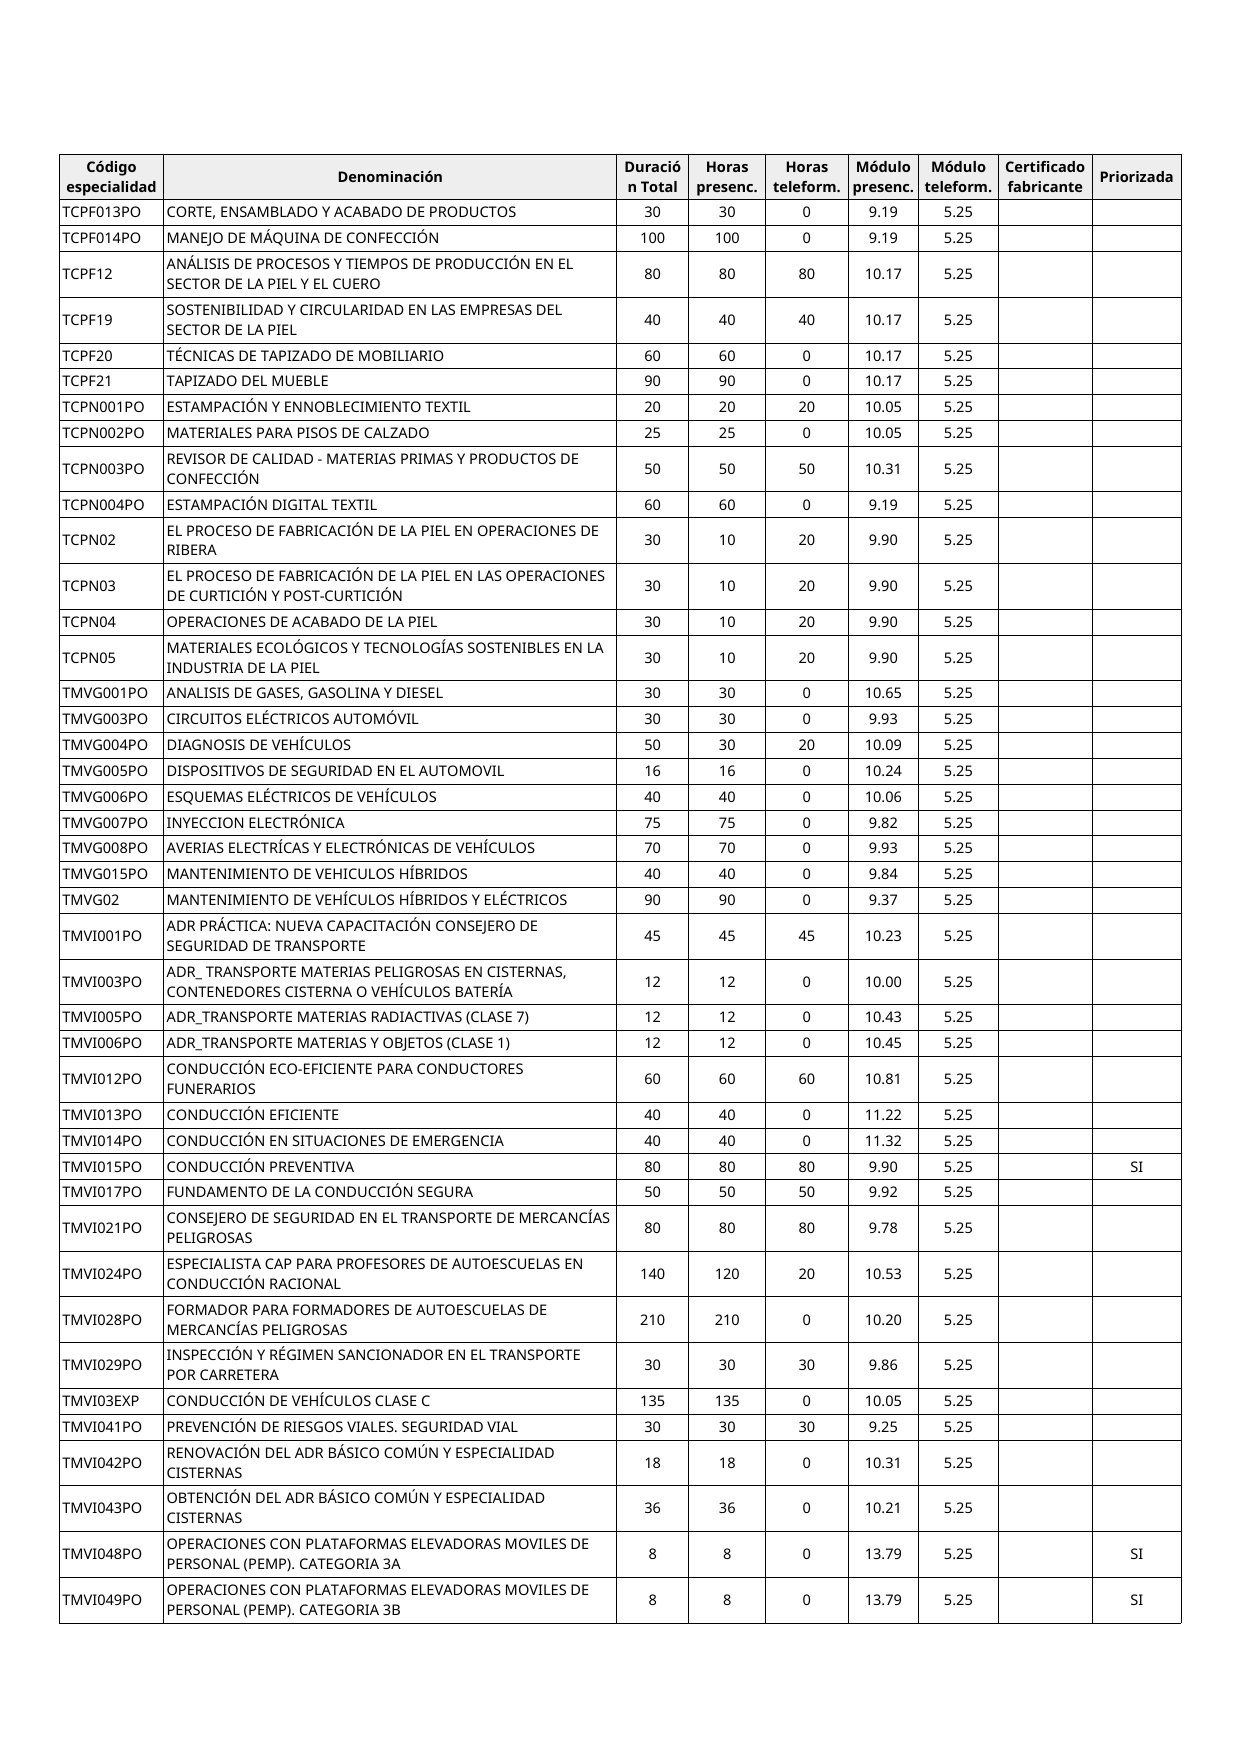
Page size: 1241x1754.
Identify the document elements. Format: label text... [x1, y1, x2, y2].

table_cell 40 [689, 1129, 765, 1153]
table_cell 0 [766, 1486, 848, 1531]
table_cell TMVI013PO [60, 1103, 163, 1127]
table_cell 5,25 [919, 200, 998, 225]
table_cell MANEJO DE MÁQUINA DE CONFECCIÓN [164, 226, 616, 251]
table_cell 20 [766, 395, 848, 420]
table_cell 12 [617, 1031, 688, 1056]
table_cell CIRCUITOS ELÉCTRICOS AUTOMÓVIL [164, 707, 616, 732]
table_cell [999, 1532, 1092, 1577]
table_cell [999, 888, 1092, 913]
table_cell 0 [766, 888, 848, 913]
table_cell [1093, 1031, 1181, 1056]
table_cell 5,25 [919, 888, 998, 913]
table_cell 0 [766, 200, 848, 225]
table_cell 16 [617, 759, 688, 784]
table_cell 30 [617, 1343, 688, 1388]
table_cell 5,25 [919, 785, 998, 809]
table_cell [1093, 1343, 1181, 1388]
table_cell 9,93 [849, 707, 918, 732]
table_cell ANÁLISIS DE PROCESOS Y TIEMPOS DE PRODUCCIÓN EN EL SECTOR DE LA PIEL Y EL CUERO [164, 252, 616, 297]
table_cell 40 [689, 862, 765, 887]
table_cell [999, 1103, 1092, 1127]
table_header Duración Total [617, 155, 688, 199]
table_cell 75 [689, 811, 765, 835]
table_cell 0 [766, 1441, 848, 1485]
table_cell 30 [617, 681, 688, 706]
table_cell TMVI028PO [60, 1297, 163, 1342]
table_cell 10,05 [849, 395, 918, 420]
table_cell 5,25 [919, 369, 998, 394]
table_cell 10 [689, 610, 765, 634]
table_cell 80 [689, 1154, 765, 1179]
table_cell [999, 421, 1092, 446]
table_cell 40 [689, 298, 765, 342]
table_cell [1093, 1252, 1181, 1296]
table_cell TMVG001PO [60, 681, 163, 706]
table_cell [1093, 914, 1181, 958]
table_cell 10,17 [849, 252, 918, 297]
table_cell 10,00 [849, 960, 918, 1004]
table_cell 13,79 [849, 1578, 918, 1622]
table_cell 5,25 [919, 344, 998, 368]
table_cell 45 [617, 914, 688, 958]
table_cell [1093, 1297, 1181, 1342]
table_cell 8 [689, 1578, 765, 1622]
table_cell TCPN03 [60, 564, 163, 609]
table_cell 10,24 [849, 759, 918, 784]
table_cell 50 [689, 1180, 765, 1205]
table_cell 20 [617, 395, 688, 420]
table_cell 135 [617, 1389, 688, 1414]
table_cell 9,19 [849, 200, 918, 225]
table_header Código especialidad [60, 155, 163, 199]
table_cell [1093, 960, 1181, 1004]
table_cell [1093, 421, 1181, 446]
table_cell FUNDAMENTO DE LA CONDUCCIÓN SEGURA [164, 1180, 616, 1205]
table_cell 40 [689, 1103, 765, 1127]
table_cell 9,90 [849, 518, 918, 563]
table_cell TCPF014PO [60, 226, 163, 251]
table_cell TCPN001PO [60, 395, 163, 420]
table_cell [1093, 564, 1181, 609]
table_cell 50 [617, 1180, 688, 1205]
table_cell 60 [689, 344, 765, 368]
table_cell 0 [766, 1532, 848, 1577]
table_cell 20 [766, 733, 848, 758]
table_cell 0 [766, 226, 848, 251]
table_header Módulo teleform. [919, 155, 998, 199]
table_cell 40 [617, 1103, 688, 1127]
table_cell [999, 960, 1092, 1004]
table_cell [999, 369, 1092, 394]
table_cell 11,32 [849, 1129, 918, 1153]
table_cell 210 [689, 1297, 765, 1342]
table_cell 5,25 [919, 1415, 998, 1439]
table_cell [999, 200, 1092, 225]
table_cell [999, 836, 1092, 861]
table_cell 5,25 [919, 681, 998, 706]
table_cell 5,25 [919, 1252, 998, 1296]
table_cell 8 [689, 1532, 765, 1577]
table_cell CONDUCCIÓN DE VEHÍCULOS CLASE C [164, 1389, 616, 1414]
table_cell 13,79 [849, 1532, 918, 1577]
table_cell 5,25 [919, 1297, 998, 1342]
table_cell [999, 733, 1092, 758]
table_cell [1093, 759, 1181, 784]
table_cell 40 [617, 298, 688, 342]
table_cell TMVI017PO [60, 1180, 163, 1205]
table_cell [1093, 1103, 1181, 1127]
table_cell 60 [689, 492, 765, 517]
table_cell [1093, 785, 1181, 809]
table_cell [999, 1180, 1092, 1205]
table_cell 90 [617, 888, 688, 913]
table_cell 0 [766, 1389, 848, 1414]
table_header Horas presenc. [689, 155, 765, 199]
table_cell [999, 252, 1092, 297]
table_cell TMVI042PO [60, 1441, 163, 1485]
table_cell [999, 1057, 1092, 1102]
table_cell CONSEJERO DE SEGURIDAD EN EL TRANSPORTE DE MERCANCÍAS PELIGROSAS [164, 1206, 616, 1251]
table_cell 36 [617, 1486, 688, 1531]
table_cell 9,82 [849, 811, 918, 835]
table_cell 0 [766, 1129, 848, 1153]
table_cell 5,25 [919, 518, 998, 563]
table_cell TMVI043PO [60, 1486, 163, 1531]
table_cell 9,93 [849, 836, 918, 861]
table_cell 80 [617, 252, 688, 297]
table_cell [999, 811, 1092, 835]
table_header Módulo presenc. [849, 155, 918, 199]
table_cell 9,84 [849, 862, 918, 887]
table_cell [999, 492, 1092, 517]
table_cell [1093, 1441, 1181, 1485]
table_cell ESTAMPACIÓN DIGITAL TEXTIL [164, 492, 616, 517]
table_cell [1093, 1206, 1181, 1251]
table_cell TCPF19 [60, 298, 163, 342]
table_cell TMVG006PO [60, 785, 163, 809]
table_cell PREVENCIÓN DE RIESGOS VIALES. SEGURIDAD VIAL [164, 1415, 616, 1439]
table_cell 5,25 [919, 914, 998, 958]
table_cell INSPECCIÓN Y RÉGIMEN SANCIONADOR EN EL TRANSPORTE POR CARRETERA [164, 1343, 616, 1388]
table_cell 20 [766, 636, 848, 680]
table_cell 60 [617, 1057, 688, 1102]
table_cell 10,43 [849, 1005, 918, 1030]
table_cell ESPECIALISTA CAP PARA PROFESORES DE AUTOESCUELAS EN CONDUCCIÓN RACIONAL [164, 1252, 616, 1296]
table_cell 12 [689, 1031, 765, 1056]
table_cell ADR_TRANSPORTE MATERIAS RADIACTIVAS (CLASE 7) [164, 1005, 616, 1030]
table_cell 18 [617, 1441, 688, 1485]
table_cell [1093, 1057, 1181, 1102]
table_cell 5,25 [919, 1005, 998, 1030]
table_cell 10,65 [849, 681, 918, 706]
table_cell SOSTENIBILIDAD Y CIRCULARIDAD EN LAS EMPRESAS DEL SECTOR DE LA PIEL [164, 298, 616, 342]
table_cell [1093, 298, 1181, 342]
table_cell RENOVACIÓN DEL ADR BÁSICO COMÚN Y ESPECIALIDAD CISTERNAS [164, 1441, 616, 1485]
table_cell 45 [766, 914, 848, 958]
table_cell 20 [766, 564, 848, 609]
table_cell 0 [766, 1031, 848, 1056]
table_cell MANTENIMIENTO DE VEHICULOS HÍBRIDOS [164, 862, 616, 887]
table_cell [1093, 1486, 1181, 1531]
table_cell [999, 914, 1092, 958]
table_cell 5,25 [919, 1389, 998, 1414]
table_cell 20 [766, 610, 848, 634]
table_cell SI [1093, 1154, 1181, 1179]
table_cell [999, 610, 1092, 634]
table_cell 5,25 [919, 610, 998, 634]
table_cell TCPF21 [60, 369, 163, 394]
table_cell 30 [689, 707, 765, 732]
table_header Denominación [164, 155, 616, 199]
table_cell 10,17 [849, 344, 918, 368]
table_cell 30 [689, 1343, 765, 1388]
table_cell [1093, 681, 1181, 706]
table_cell 60 [689, 1057, 765, 1102]
table_cell TMVG015PO [60, 862, 163, 887]
table_cell FORMADOR PARA FORMADORES DE AUTOESCUELAS DE MERCANCÍAS PELIGROSAS [164, 1297, 616, 1342]
table_cell 5,25 [919, 636, 998, 680]
table_cell 0 [766, 862, 848, 887]
table_cell 5,25 [919, 1154, 998, 1179]
table_cell 5,25 [919, 395, 998, 420]
table_cell 10,45 [849, 1031, 918, 1056]
table_cell CONDUCCIÓN ECO-EFICIENTE PARA CONDUCTORES FUNERARIOS [164, 1057, 616, 1102]
table_cell 5,25 [919, 811, 998, 835]
table_header Horas teleform. [766, 155, 848, 199]
table_cell 10,31 [849, 1441, 918, 1485]
table_cell 10,21 [849, 1486, 918, 1531]
table_cell [1093, 836, 1181, 861]
table_cell 60 [617, 344, 688, 368]
table_cell 5,25 [919, 226, 998, 251]
table_cell 5,25 [919, 707, 998, 732]
table_cell DIAGNOSIS DE VEHÍCULOS [164, 733, 616, 758]
table_cell 5,25 [919, 1486, 998, 1531]
table_cell EL PROCESO DE FABRICACIÓN DE LA PIEL EN LAS OPERACIONES DE CURTICIÓN Y POST-CURTICIÓN [164, 564, 616, 609]
table_cell TMVG003PO [60, 707, 163, 732]
table_cell 9,92 [849, 1180, 918, 1205]
table_cell 30 [617, 564, 688, 609]
table_cell 10,31 [849, 447, 918, 491]
table_cell ESQUEMAS ELÉCTRICOS DE VEHÍCULOS [164, 785, 616, 809]
table_cell 40 [617, 785, 688, 809]
table_cell 80 [689, 252, 765, 297]
table_cell 0 [766, 1103, 848, 1127]
table_cell TMVG005PO [60, 759, 163, 784]
table_cell 90 [617, 369, 688, 394]
table_cell 30 [617, 1415, 688, 1439]
table_cell INYECCION ELECTRÓNICA [164, 811, 616, 835]
table_cell 30 [617, 707, 688, 732]
table_cell [1093, 200, 1181, 225]
table_cell CONDUCCIÓN EFICIENTE [164, 1103, 616, 1127]
table_cell 40 [617, 1129, 688, 1153]
table_cell [999, 564, 1092, 609]
table_cell 12 [689, 960, 765, 1004]
table_cell [999, 1005, 1092, 1030]
table_cell 5,25 [919, 836, 998, 861]
table_cell TCPN003PO [60, 447, 163, 491]
table_cell 5,25 [919, 733, 998, 758]
table_cell 16 [689, 759, 765, 784]
table_cell 30 [617, 610, 688, 634]
table_cell 9,25 [849, 1415, 918, 1439]
table_cell 210 [617, 1297, 688, 1342]
table_cell [1093, 518, 1181, 563]
table_cell 30 [689, 681, 765, 706]
table_cell TCPN004PO [60, 492, 163, 517]
table_cell 9,90 [849, 636, 918, 680]
table_cell [999, 1441, 1092, 1485]
table_cell OPERACIONES DE ACABADO DE LA PIEL [164, 610, 616, 634]
table_cell [999, 447, 1092, 491]
table_cell 10,05 [849, 1389, 918, 1414]
table_cell 30 [689, 1415, 765, 1439]
table_cell 100 [617, 226, 688, 251]
table_cell [999, 1343, 1092, 1388]
table_cell REVISOR DE CALIDAD - MATERIAS PRIMAS Y PRODUCTOS DE CONFECCIÓN [164, 447, 616, 491]
table_cell 60 [766, 1057, 848, 1102]
table_cell 70 [689, 836, 765, 861]
table_cell 30 [617, 200, 688, 225]
table_cell 50 [689, 447, 765, 491]
table_cell 30 [766, 1343, 848, 1388]
table_cell 5,25 [919, 1103, 998, 1127]
table_cell 0 [766, 836, 848, 861]
table_cell [1093, 733, 1181, 758]
table_cell [999, 1578, 1092, 1622]
table_cell 36 [689, 1486, 765, 1531]
table_cell 20 [766, 1252, 848, 1296]
table_cell 5,25 [919, 252, 998, 297]
table_cell 10,17 [849, 298, 918, 342]
table_cell [999, 785, 1092, 809]
table_cell 10,06 [849, 785, 918, 809]
table_cell [1093, 888, 1181, 913]
table_cell [1093, 862, 1181, 887]
table_cell [1093, 369, 1181, 394]
table_cell 18 [689, 1441, 765, 1485]
table_cell TCPN05 [60, 636, 163, 680]
table_cell [999, 518, 1092, 563]
table_cell TMVG007PO [60, 811, 163, 835]
table_cell [1093, 252, 1181, 297]
table_cell 0 [766, 492, 848, 517]
table_cell TMVI03EXP [60, 1389, 163, 1414]
table_cell 9,19 [849, 226, 918, 251]
table_cell 25 [617, 421, 688, 446]
table_cell 5,25 [919, 492, 998, 517]
table_cell TMVI006PO [60, 1031, 163, 1056]
table_cell [1093, 811, 1181, 835]
table_cell [1093, 226, 1181, 251]
table_cell 8 [617, 1532, 688, 1577]
table_cell TCPF013PO [60, 200, 163, 225]
table_cell 0 [766, 785, 848, 809]
table_cell [999, 707, 1092, 732]
table_cell TMVI005PO [60, 1005, 163, 1030]
table_cell [1093, 492, 1181, 517]
table_cell 50 [617, 447, 688, 491]
table_header Certificado fabricante [999, 155, 1092, 199]
table_cell 10,53 [849, 1252, 918, 1296]
table_cell 80 [617, 1206, 688, 1251]
table_cell TMVI021PO [60, 1206, 163, 1251]
table_cell [999, 1129, 1092, 1153]
table_cell 140 [617, 1252, 688, 1296]
table_cell 5,25 [919, 1031, 998, 1056]
table_cell [999, 1206, 1092, 1251]
table_cell ESTAMPACIÓN Y ENNOBLECIMIENTO TEXTIL [164, 395, 616, 420]
table_cell 5,25 [919, 1343, 998, 1388]
table_cell TMVI003PO [60, 960, 163, 1004]
table_cell MATERIALES PARA PISOS DE CALZADO [164, 421, 616, 446]
table_cell 0 [766, 1297, 848, 1342]
table_cell ADR_ TRANSPORTE MATERIAS PELIGROSAS EN CISTERNAS, CONTENEDORES CISTERNA O VEHÍCULOS BATERÍA [164, 960, 616, 1004]
table_cell 80 [689, 1206, 765, 1251]
table_cell 20 [689, 395, 765, 420]
table_cell MANTENIMIENTO DE VEHÍCULOS HÍBRIDOS Y ELÉCTRICOS [164, 888, 616, 913]
table_cell [999, 1415, 1092, 1439]
table_cell [1093, 636, 1181, 680]
table_cell [999, 344, 1092, 368]
table_cell 5,25 [919, 1180, 998, 1205]
table_cell TMVI024PO [60, 1252, 163, 1296]
table_cell TMVI029PO [60, 1343, 163, 1388]
table_cell 11,22 [849, 1103, 918, 1127]
table_cell [1093, 1180, 1181, 1205]
table_cell TMVI049PO [60, 1578, 163, 1622]
table_cell TCPF20 [60, 344, 163, 368]
table_cell CONDUCCIÓN PREVENTIVA [164, 1154, 616, 1179]
table_cell TMVI001PO [60, 914, 163, 958]
table_cell OBTENCIÓN DEL ADR BÁSICO COMÚN Y ESPECIALIDAD CISTERNAS [164, 1486, 616, 1531]
table_cell 5,25 [919, 564, 998, 609]
table_cell 12 [617, 1005, 688, 1030]
table_cell 5,25 [919, 1057, 998, 1102]
table_cell 5,25 [919, 298, 998, 342]
table_cell 9,90 [849, 610, 918, 634]
table_cell TCPN02 [60, 518, 163, 563]
table_cell [999, 298, 1092, 342]
table_cell TMVI041PO [60, 1415, 163, 1439]
table_cell 9,78 [849, 1206, 918, 1251]
table_cell 80 [766, 252, 848, 297]
table_cell 9,19 [849, 492, 918, 517]
table_cell ANALISIS DE GASES, GASOLINA Y DIESEL [164, 681, 616, 706]
table_cell [999, 1486, 1092, 1531]
table_cell 80 [766, 1206, 848, 1251]
table_cell CONDUCCIÓN EN SITUACIONES DE EMERGENCIA [164, 1129, 616, 1153]
table_cell TÉCNICAS DE TAPIZADO DE MOBILIARIO [164, 344, 616, 368]
table_cell 10 [689, 564, 765, 609]
table_cell 12 [689, 1005, 765, 1030]
table_cell [999, 226, 1092, 251]
table_cell 9,90 [849, 1154, 918, 1179]
table_cell 0 [766, 707, 848, 732]
table_cell 5,25 [919, 1206, 998, 1251]
table_cell [1093, 707, 1181, 732]
table_cell 30 [689, 733, 765, 758]
table_cell TMVG004PO [60, 733, 163, 758]
table_cell MATERIALES ECOLÓGICOS Y TECNOLOGÍAS SOSTENIBLES EN LA INDUSTRIA DE LA PIEL [164, 636, 616, 680]
table_cell 9,37 [849, 888, 918, 913]
table_cell 50 [617, 733, 688, 758]
table_cell 30 [617, 518, 688, 563]
table_cell 10 [689, 518, 765, 563]
table_cell [1093, 1005, 1181, 1030]
table_cell 25 [689, 421, 765, 446]
table_cell 80 [766, 1154, 848, 1179]
table_cell 20 [766, 518, 848, 563]
table_cell 30 [689, 200, 765, 225]
table_cell 90 [689, 369, 765, 394]
table_header Priorizada [1093, 155, 1181, 199]
table_cell SI [1093, 1532, 1181, 1577]
table_cell 12 [617, 960, 688, 1004]
table_cell 10,23 [849, 914, 918, 958]
table_cell 9,90 [849, 564, 918, 609]
table_cell EL PROCESO DE FABRICACIÓN DE LA PIEL EN OPERACIONES DE RIBERA [164, 518, 616, 563]
table_cell 9,86 [849, 1343, 918, 1388]
table_cell 10,20 [849, 1297, 918, 1342]
table_cell [1093, 610, 1181, 634]
table_cell 80 [617, 1154, 688, 1179]
table_cell 0 [766, 369, 848, 394]
table_cell 90 [689, 888, 765, 913]
table_cell [999, 1252, 1092, 1296]
table_cell 0 [766, 344, 848, 368]
table_cell SI [1093, 1578, 1181, 1622]
table_cell 120 [689, 1252, 765, 1296]
table_cell 5,25 [919, 862, 998, 887]
table_cell 5,25 [919, 759, 998, 784]
table_cell 100 [689, 226, 765, 251]
table_cell 0 [766, 681, 848, 706]
table_cell 30 [617, 636, 688, 680]
table_cell 50 [766, 447, 848, 491]
table_cell 5,25 [919, 1129, 998, 1153]
table_cell TCPN04 [60, 610, 163, 634]
table_cell [1093, 395, 1181, 420]
table_cell 50 [766, 1180, 848, 1205]
table_cell 40 [766, 298, 848, 342]
table_cell [999, 1297, 1092, 1342]
table_cell TMVG02 [60, 888, 163, 913]
table_cell [999, 759, 1092, 784]
table_cell 75 [617, 811, 688, 835]
table_cell 5,25 [919, 1441, 998, 1485]
table_cell 0 [766, 759, 848, 784]
table_cell TMVI048PO [60, 1532, 163, 1577]
table_cell 135 [689, 1389, 765, 1414]
table_cell [999, 862, 1092, 887]
table_cell 0 [766, 421, 848, 446]
table_cell 10,17 [849, 369, 918, 394]
table_cell 60 [617, 492, 688, 517]
table_cell [999, 1154, 1092, 1179]
table_cell TMVI012PO [60, 1057, 163, 1102]
table_cell 0 [766, 960, 848, 1004]
table_cell 40 [689, 785, 765, 809]
table_cell TCPN002PO [60, 421, 163, 446]
table_cell AVERIAS ELECTRÍCAS Y ELECTRÓNICAS DE VEHÍCULOS [164, 836, 616, 861]
table_cell TAPIZADO DEL MUEBLE [164, 369, 616, 394]
table_cell 45 [689, 914, 765, 958]
table_cell 8 [617, 1578, 688, 1622]
table_cell OPERACIONES CON PLATAFORMAS ELEVADORAS MOVILES DE PERSONAL (PEMP). CATEGORIA 3B [164, 1578, 616, 1622]
table_cell ADR_TRANSPORTE MATERIAS Y OBJETOS (CLASE 1) [164, 1031, 616, 1056]
table_cell DISPOSITIVOS DE SEGURIDAD EN EL AUTOMOVIL [164, 759, 616, 784]
table_cell [1093, 1389, 1181, 1414]
table_cell 10 [689, 636, 765, 680]
table_cell ADR PRÁCTICA: NUEVA CAPACITACIÓN CONSEJERO DE SEGURIDAD DE TRANSPORTE [164, 914, 616, 958]
table_cell TMVG008PO [60, 836, 163, 861]
table_cell TCPF12 [60, 252, 163, 297]
table_cell [999, 681, 1092, 706]
table_cell 5,25 [919, 1578, 998, 1622]
table_cell 30 [766, 1415, 848, 1439]
table_cell [999, 636, 1092, 680]
table_cell 5,25 [919, 1532, 998, 1577]
table_cell TMVI015PO [60, 1154, 163, 1179]
table_cell 40 [617, 862, 688, 887]
table_cell [999, 1031, 1092, 1056]
table_cell [1093, 344, 1181, 368]
table_cell 0 [766, 1005, 848, 1030]
table_cell [999, 1389, 1092, 1414]
table_cell 5,25 [919, 960, 998, 1004]
table_cell [1093, 447, 1181, 491]
table_cell 10,09 [849, 733, 918, 758]
table_cell 0 [766, 1578, 848, 1622]
table_cell [999, 395, 1092, 420]
table_cell 0 [766, 811, 848, 835]
table_cell TMVI014PO [60, 1129, 163, 1153]
table_cell 10,05 [849, 421, 918, 446]
table_cell CORTE, ENSAMBLADO Y ACABADO DE PRODUCTOS [164, 200, 616, 225]
table_cell 10,81 [849, 1057, 918, 1102]
table_cell 5,25 [919, 421, 998, 446]
table_cell 70 [617, 836, 688, 861]
table_cell 5,25 [919, 447, 998, 491]
table_cell [1093, 1415, 1181, 1439]
table_cell [1093, 1129, 1181, 1153]
table_cell OPERACIONES CON PLATAFORMAS ELEVADORAS MOVILES DE PERSONAL (PEMP). CATEGORIA 3A [164, 1532, 616, 1577]
